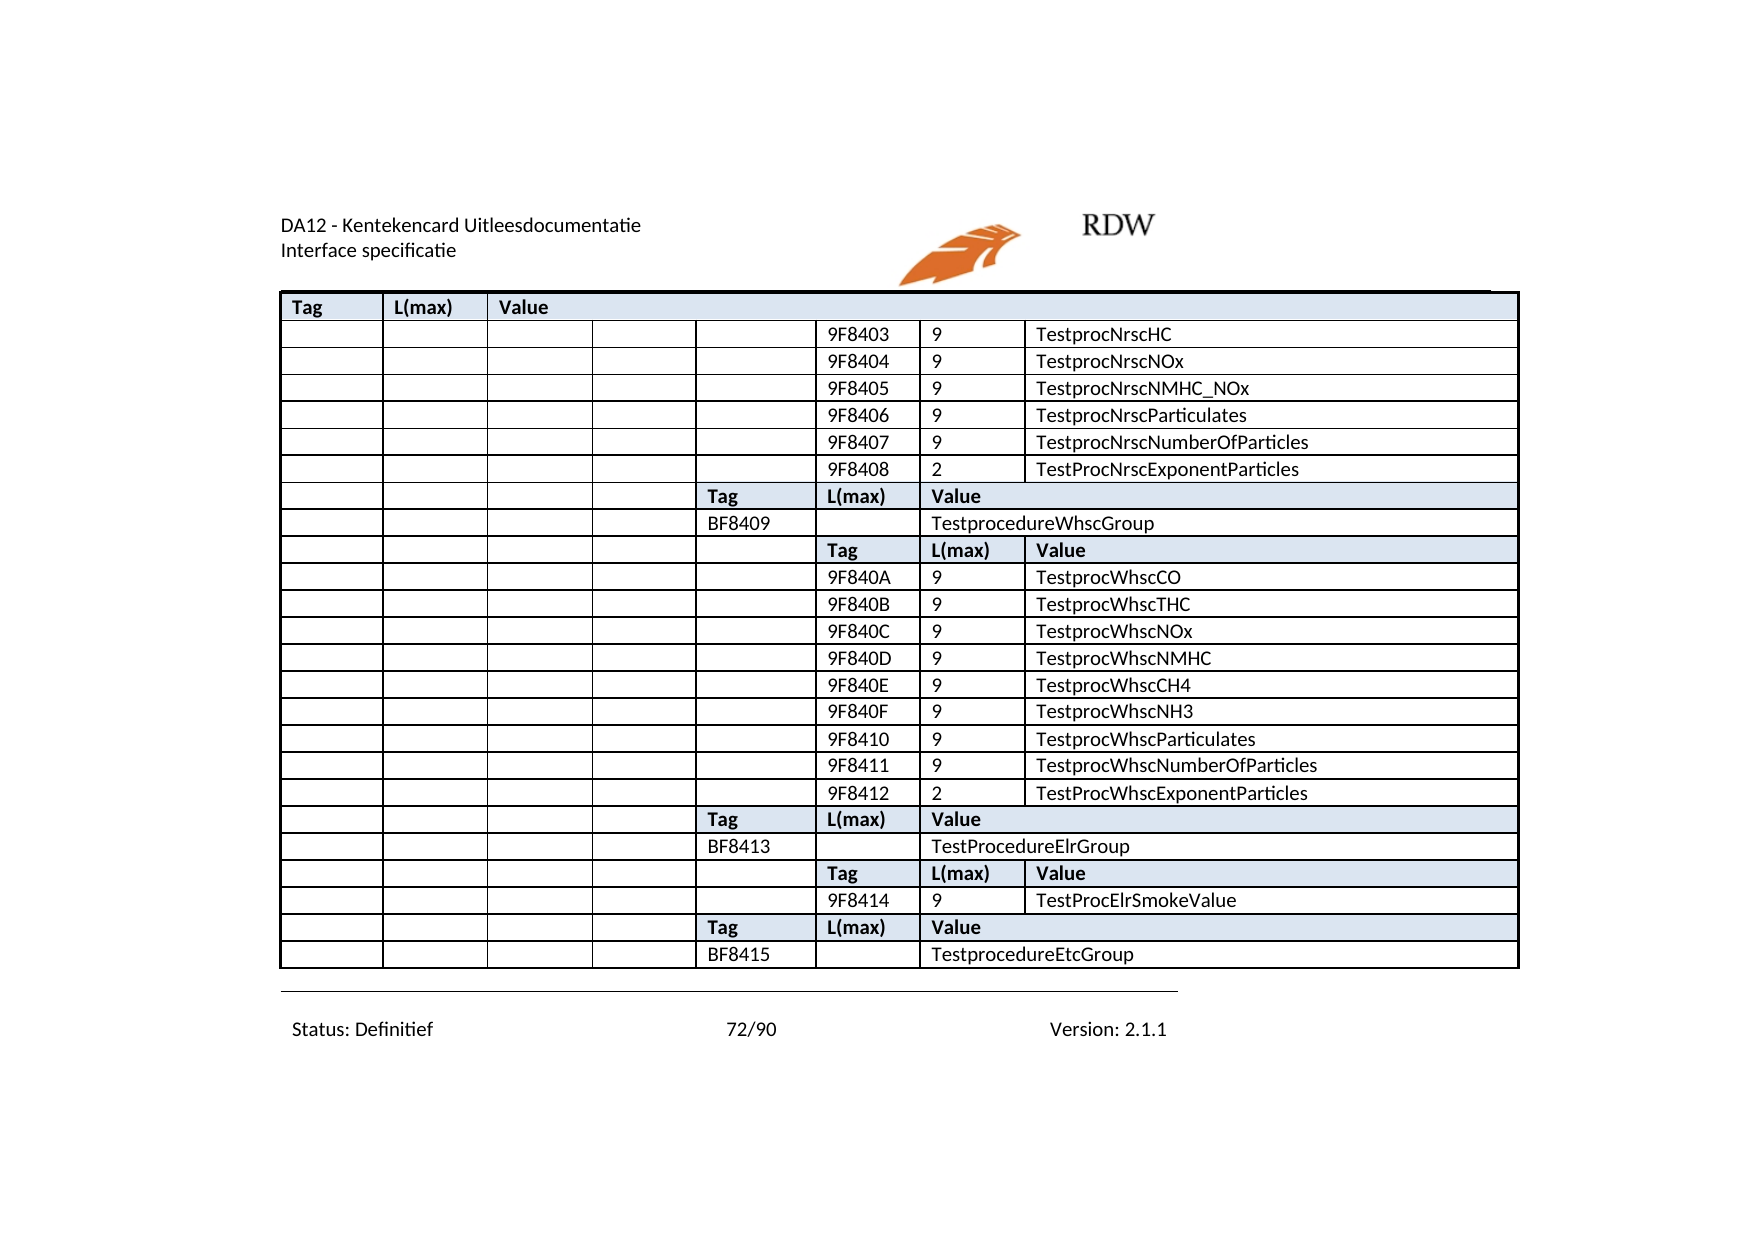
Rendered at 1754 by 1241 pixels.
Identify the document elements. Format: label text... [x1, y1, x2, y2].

table_cell [1528, 643, 1533, 670]
table_cell [1528, 374, 1533, 400]
table_cell [1523, 886, 1528, 913]
table_cell [593, 645, 695, 670]
table_cell TestprocNrscNOx [1026, 348, 1517, 373]
table_cell TestProcedureElrGroup [921, 834, 1517, 859]
table_cell [488, 348, 592, 373]
table_cell TestprocNrscNumberOfParticles [1026, 429, 1517, 454]
table_cell [488, 402, 592, 427]
table_cell [488, 861, 592, 886]
table_cell [593, 321, 695, 346]
table_cell [593, 780, 695, 805]
table_cell [593, 456, 695, 481]
table_cell [282, 915, 382, 940]
table_cell TestprocedureEtcGroup [921, 942, 1517, 967]
table_cell [282, 348, 382, 373]
table_cell [384, 807, 487, 832]
table_header Tag [282, 294, 382, 319]
table_cell [593, 402, 695, 427]
table_cell 9 [921, 726, 1024, 751]
table_cell 2 [921, 780, 1024, 805]
table_cell [697, 321, 815, 346]
table_cell [1523, 589, 1528, 616]
table_cell TestProcWhscExponentParticles [1026, 780, 1517, 805]
table_cell [593, 888, 695, 913]
table_cell TestprocNrscNMHC_NOx [1026, 375, 1517, 400]
table_cell [282, 861, 382, 886]
table_header [1528, 291, 1533, 319]
table_cell [1523, 535, 1528, 562]
table_cell [697, 699, 815, 724]
table_cell [1528, 724, 1533, 751]
table_cell Value [921, 807, 1517, 832]
table_cell Value [1026, 537, 1517, 562]
table_cell Tag [697, 915, 815, 940]
table_cell [1523, 428, 1528, 454]
table_cell [384, 483, 487, 508]
table_cell [1523, 616, 1528, 643]
table_cell [488, 321, 592, 346]
table_cell [593, 834, 695, 859]
table_cell [384, 375, 487, 400]
table_cell [384, 456, 487, 481]
table_cell 9 [921, 348, 1024, 373]
table_cell [488, 537, 592, 562]
table_cell [1523, 374, 1528, 400]
table_cell [1528, 751, 1533, 778]
table_cell [282, 618, 382, 643]
table_cell [384, 564, 487, 589]
table_cell [282, 753, 382, 778]
table_cell [384, 942, 487, 967]
table_cell 9F840F [817, 699, 919, 724]
table_cell 9 [921, 645, 1024, 670]
table_cell TestprocNrscParticulates [1026, 402, 1517, 427]
table_cell [697, 348, 815, 373]
table_cell [1528, 778, 1533, 805]
table_cell [1523, 346, 1528, 373]
table_cell [282, 942, 382, 967]
table_cell 9F8404 [817, 348, 919, 373]
table_cell 9 [921, 753, 1024, 778]
table_cell [593, 699, 695, 724]
table_cell [384, 537, 487, 562]
table_cell [384, 321, 487, 346]
table_cell 9 [921, 699, 1024, 724]
table_cell TestprocWhscNOx [1026, 618, 1517, 643]
table_cell [1528, 400, 1533, 427]
table_cell [1528, 508, 1533, 535]
table_cell TestprocWhscTHC [1026, 591, 1517, 616]
table_cell [1523, 562, 1528, 589]
table_cell [1523, 508, 1528, 535]
table_cell [593, 618, 695, 643]
table_cell [1523, 670, 1528, 697]
table_cell [282, 321, 382, 346]
table_cell [593, 591, 695, 616]
table_cell TestprocWhscNH3 [1026, 699, 1517, 724]
table_cell [1523, 778, 1528, 805]
table_cell [697, 861, 815, 886]
table_cell [1528, 535, 1533, 562]
table_cell 9 [921, 672, 1024, 697]
table_cell TestprocNrscHC [1026, 321, 1517, 346]
table_cell 9F8406 [817, 402, 919, 427]
table_cell [1523, 400, 1528, 427]
table_cell [593, 753, 695, 778]
table_cell [282, 807, 382, 832]
table_cell [488, 672, 592, 697]
table_cell [384, 699, 487, 724]
table_cell [1528, 428, 1533, 454]
table_cell [1528, 670, 1533, 697]
table_cell [282, 699, 382, 724]
table_cell [593, 726, 695, 751]
table_cell [697, 402, 815, 427]
table_cell [1528, 940, 1533, 967]
table_cell [282, 429, 382, 454]
table_cell 9F8412 [817, 780, 919, 805]
table_cell Tag [697, 807, 815, 832]
table_header Value [488, 294, 1517, 319]
table_cell [384, 429, 487, 454]
table_cell TestprocWhscCO [1026, 564, 1517, 589]
table_cell Tag [817, 861, 919, 886]
table_cell [697, 618, 815, 643]
table_cell [1523, 454, 1528, 481]
table_cell [488, 726, 592, 751]
table_cell Value [921, 483, 1517, 508]
table_cell [488, 618, 592, 643]
table_cell [817, 510, 919, 535]
table_cell [1528, 346, 1533, 373]
table_cell [817, 942, 919, 967]
table_cell 9F8405 [817, 375, 919, 400]
table_cell [1523, 320, 1528, 346]
table_cell 9 [921, 888, 1024, 913]
table_cell BF8415 [697, 942, 815, 967]
table_cell [1523, 913, 1528, 940]
table_cell 9 [921, 429, 1024, 454]
table_cell Tag [697, 483, 815, 508]
table_cell 9F840E [817, 672, 919, 697]
table_cell [488, 807, 592, 832]
table_cell [697, 591, 815, 616]
table_cell [384, 915, 487, 940]
table_cell [384, 834, 487, 859]
table_cell Tag [817, 537, 919, 562]
table_cell TestProcElrSmokeValue [1026, 888, 1517, 913]
table_cell [282, 672, 382, 697]
table_cell [282, 780, 382, 805]
table_cell [1528, 886, 1533, 913]
table_cell [1528, 589, 1533, 616]
table_cell [1528, 859, 1533, 886]
table_cell [282, 888, 382, 913]
table_cell [697, 429, 815, 454]
table_cell [697, 672, 815, 697]
table_cell [697, 564, 815, 589]
table_cell [384, 645, 487, 670]
table_header [1523, 291, 1528, 319]
table_cell [593, 672, 695, 697]
table_cell [488, 483, 592, 508]
table_cell 2 [921, 456, 1024, 481]
table_cell [384, 780, 487, 805]
table_cell [282, 645, 382, 670]
table_cell [1528, 832, 1533, 859]
table_cell [593, 510, 695, 535]
table_cell [384, 510, 487, 535]
table_cell [1523, 643, 1528, 670]
table_cell [384, 672, 487, 697]
table_cell [1523, 697, 1528, 724]
table_cell [1528, 562, 1533, 589]
table_cell [282, 537, 382, 562]
table_cell [593, 483, 695, 508]
table_cell [697, 645, 815, 670]
table_cell [488, 942, 592, 967]
table_cell [282, 591, 382, 616]
table_cell 9F840B [817, 591, 919, 616]
table_cell [384, 726, 487, 751]
table_cell [488, 456, 592, 481]
table_cell [1528, 616, 1533, 643]
table_cell [488, 375, 592, 400]
table_cell TestProcNrscExponentParticles [1026, 456, 1517, 481]
table_cell 9F840A [817, 564, 919, 589]
table_cell [593, 861, 695, 886]
table_cell [1528, 697, 1533, 724]
table_cell [282, 483, 382, 508]
table_cell [488, 645, 592, 670]
table_cell [282, 402, 382, 427]
table_cell [384, 618, 487, 643]
table_cell [488, 510, 592, 535]
table_cell [488, 780, 592, 805]
table_cell [593, 375, 695, 400]
table_cell TestprocWhscCH4 [1026, 672, 1517, 697]
table_cell [488, 429, 592, 454]
table_cell [593, 807, 695, 832]
table_cell [593, 429, 695, 454]
table_cell 9F8411 [817, 753, 919, 778]
table_cell [488, 591, 592, 616]
table_cell [697, 537, 815, 562]
table_cell Value [921, 915, 1517, 940]
table_cell L(max) [817, 915, 919, 940]
table_cell Value [1026, 861, 1517, 886]
table_cell 9F8403 [817, 321, 919, 346]
table_cell [384, 348, 487, 373]
table_cell [1523, 832, 1528, 859]
table_cell 9F8414 [817, 888, 919, 913]
table_cell [593, 537, 695, 562]
table_cell TestprocWhscParticulates [1026, 726, 1517, 751]
table_cell [282, 834, 382, 859]
table_cell [593, 564, 695, 589]
table_cell 9 [921, 402, 1024, 427]
table_cell [488, 564, 592, 589]
table_cell L(max) [817, 483, 919, 508]
table_cell [1523, 940, 1528, 967]
table_cell L(max) [921, 861, 1024, 886]
table_cell [1528, 320, 1533, 346]
table_cell [384, 402, 487, 427]
table_cell [697, 888, 815, 913]
table_cell 9F840C [817, 618, 919, 643]
table_cell [1528, 805, 1533, 832]
table_cell TestprocWhscNMHC [1026, 645, 1517, 670]
table_cell [593, 915, 695, 940]
table_cell [384, 753, 487, 778]
table_cell [282, 564, 382, 589]
table_cell [697, 456, 815, 481]
table_cell [1528, 481, 1533, 508]
table_cell [282, 456, 382, 481]
table_cell [282, 510, 382, 535]
table_cell 9 [921, 591, 1024, 616]
table_cell 9F8410 [817, 726, 919, 751]
table_cell L(max) [817, 807, 919, 832]
table_cell [593, 348, 695, 373]
table_cell [1523, 724, 1528, 751]
table_header L(max) [384, 294, 487, 319]
table_cell [488, 888, 592, 913]
table_cell 9F8408 [817, 456, 919, 481]
table_cell [817, 834, 919, 859]
table_cell BF8413 [697, 834, 815, 859]
table_cell [1523, 805, 1528, 832]
table_cell 9 [921, 375, 1024, 400]
table_cell 9F8407 [817, 429, 919, 454]
table_cell [1528, 454, 1533, 481]
table_cell [488, 915, 592, 940]
table_cell 9F840D [817, 645, 919, 670]
table_cell [384, 861, 487, 886]
table_cell [1523, 481, 1528, 508]
table_cell [697, 753, 815, 778]
table_cell [1528, 913, 1533, 940]
table_cell 9 [921, 321, 1024, 346]
table_cell [1523, 751, 1528, 778]
table_cell [697, 780, 815, 805]
table_cell [697, 375, 815, 400]
table_cell [488, 753, 592, 778]
table_cell [697, 726, 815, 751]
table_cell TestprocWhscNumberOfParticles [1026, 753, 1517, 778]
table_cell [593, 942, 695, 967]
table_cell [282, 726, 382, 751]
table_cell [488, 699, 592, 724]
table_cell TestprocedureWhscGroup [921, 510, 1517, 535]
table_cell [384, 888, 487, 913]
table_cell [384, 591, 487, 616]
table_cell L(max) [921, 537, 1024, 562]
table_cell [282, 375, 382, 400]
table_cell 9 [921, 564, 1024, 589]
table_cell 9 [921, 618, 1024, 643]
table_cell [1523, 859, 1528, 886]
table_cell [488, 834, 592, 859]
table_cell BF8409 [697, 510, 815, 535]
